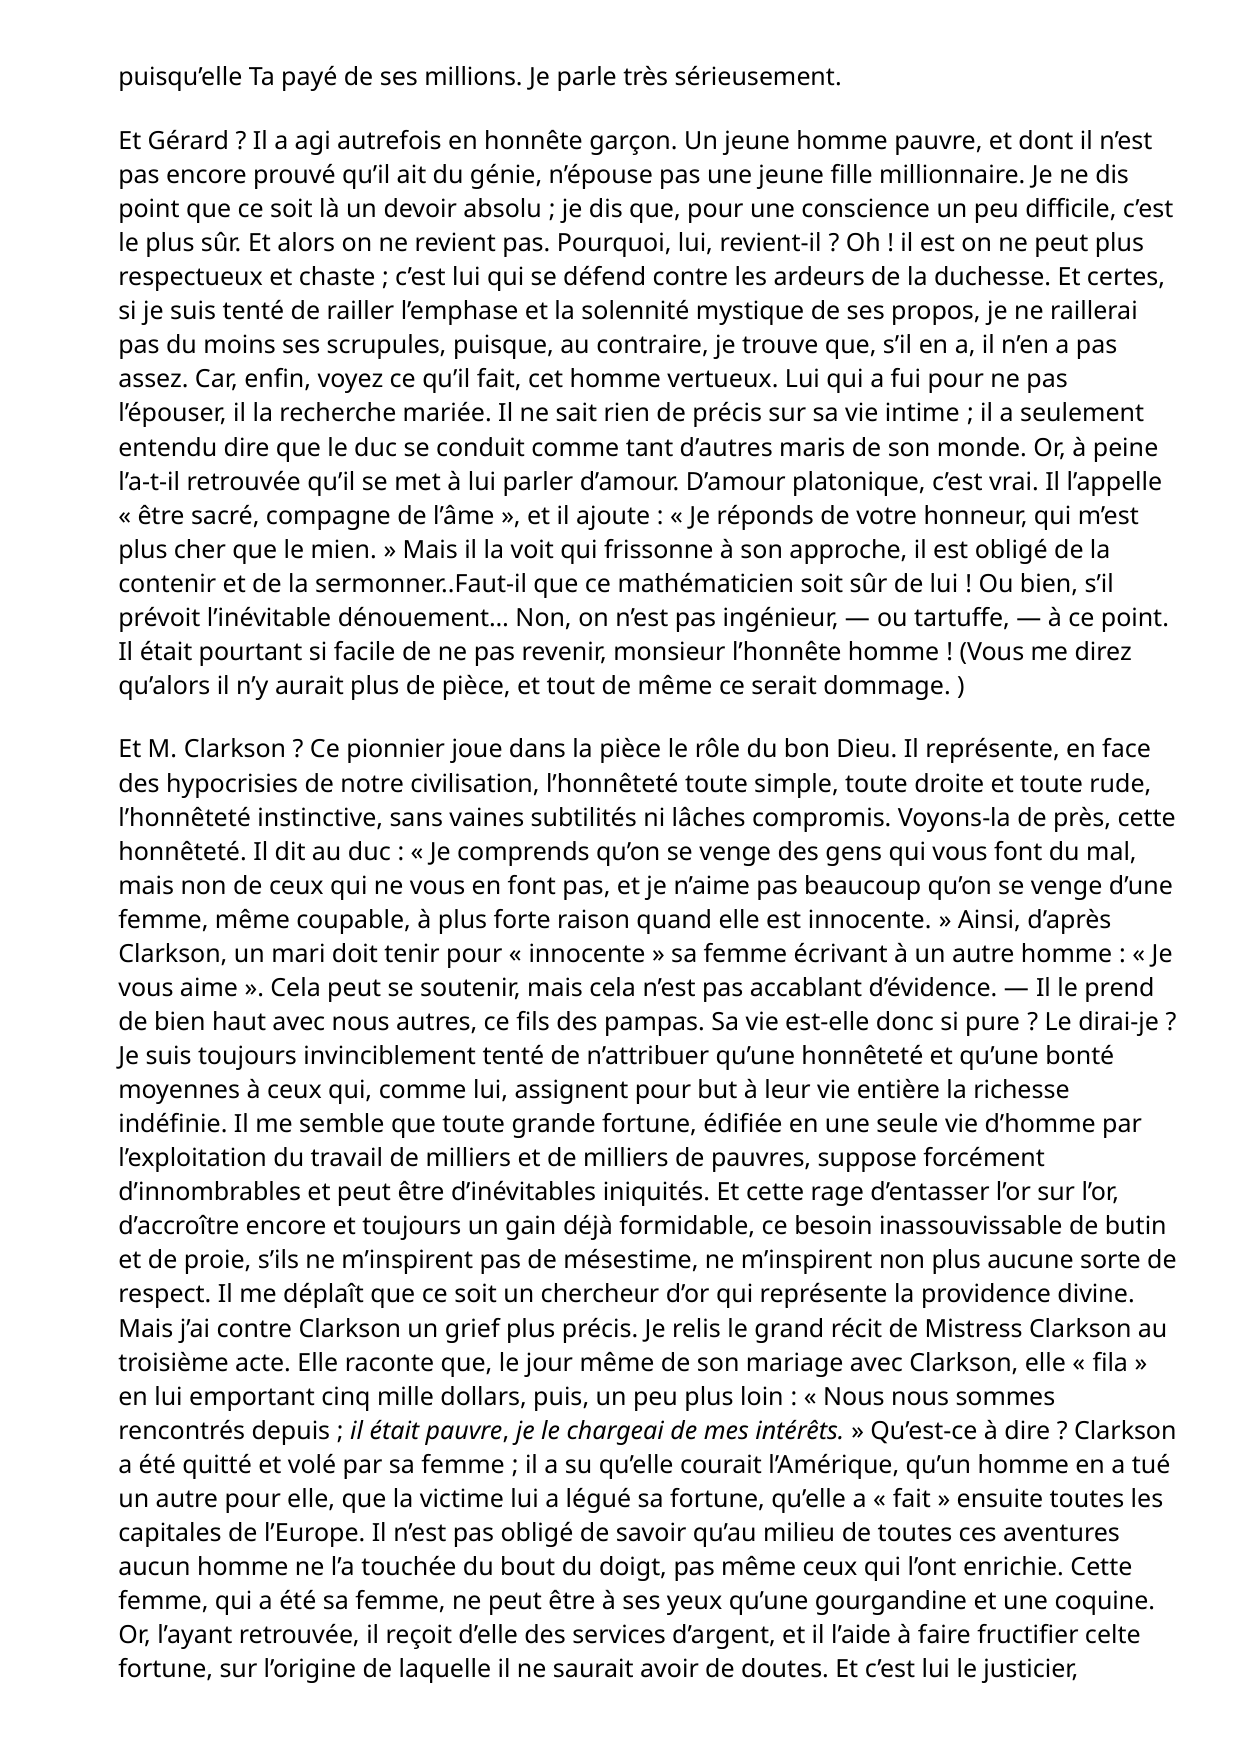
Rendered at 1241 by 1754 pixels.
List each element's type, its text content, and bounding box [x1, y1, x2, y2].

text Et Gérard ? Il a agi autrefois en honnête garçon. Un jeune homme pauvre, et dont il n’est pas encore prouvé qu’il ait du génie, n’épouse pas une jeune fille millionnaire. Je ne dis point que ce soit là un devoir absolu ; je dis que, pour une conscience un peu difficile, c’est le plus sûr. Et alors on ne revient pas. Pourquoi, lui, revient-il ? Oh ! il est on ne peut plus respectueux et chaste ; c’est lui qui se défend contre les ardeurs de la duchesse. Et certes, si je suis tenté de railler l’emphase et la solennité mystique de ses propos, je ne raillerai pas du moins ses scrupules, puisque, au contraire, je trouve que, s’il en a, il n’en a pas assez. Car, enfin, voyez ce qu’il fait, cet homme vertueux. Lui qui a fui pour ne pas l’épouser, il la recherche mariée. Il ne sait rien de précis sur sa vie intime ; il a seulement entendu dire que le duc se conduit comme tant d’autres maris de son monde. Or, à peine l’a-t-il retrouvée qu’il se met à lui parler d’amour. D’amour platonique, c’est vrai. Il l’appelle « être sacré, compagne de l’âme », et il ajoute : « Je réponds de votre honneur, qui m’est plus cher que le mien. » Mais il la voit qui frissonne à son approche, il est obligé de la contenir et de la sermonner..Faut-il que ce mathématicien soit sûr de lui ! Ou bien, s’il prévoit l’inévitable dénouement… Non, on n’est pas ingénieur, — ou tartuffe, — à ce point. Il était pourtant si facile de ne pas revenir, monsieur l’honnête homme ! (Vous me direz qu’alors il n’y aurait plus de pièce, et tout de même ce serait dommage. ) [118, 123, 1181, 702]
text puisqu’elle Ta payé de ses millions. Je parle très sérieusement. [118, 59, 1181, 93]
text Et M. Clarkson ? Ce pionnier joue dans la pièce le rôle du bon Dieu. Il représente, en face des hypocrisies de notre civilisation, l’honnêteté toute simple, toute droite et toute rude, l’honnêteté instinctive, sans vaines subtilités ni lâches compromis. Voyons-la de près, cette honnêteté. Il dit au duc : « Je comprends qu’on se venge des gens qui vous font du mal, mais non de ceux qui ne vous en font pas, et je n’aime pas beaucoup qu’on se venge d’une femme, même coupable, à plus forte raison quand elle est innocente. » Ainsi, d’après Clarkson, un mari doit tenir pour « innocente » sa femme écrivant à un autre homme : « Je vous aime ». Cela peut se soutenir, mais cela n’est pas accablant d’évidence. — Il le prend de bien haut avec nous autres, ce fils des pampas. Sa vie est-elle donc si pure ? Le dirai-je ? Je suis toujours invinciblement tenté de n’attribuer qu’une honnêteté et qu’une bonté moyennes à ceux qui, comme lui, assignent pour but à leur vie entière la richesse indéfinie. Il me semble que toute grande fortune, édifiée en une seule vie d’homme par l’exploitation du travail de milliers et de milliers de pauvres, suppose forcément d’innombrables et peut être d’inévitables iniquités. Et cette rage d’entasser l’or sur l’or, d’accroître encore et toujours un gain déjà formidable, ce besoin inassouvissable de butin et de proie, s’ils ne m’inspirent pas de mésestime, ne m’inspirent non plus aucune sorte de respect. Il me déplaît que ce soit un chercheur d’or qui représente la providence divine. Mais j’ai contre Clarkson un grief plus précis. Je relis le grand récit de Mistress Clarkson au troisième acte. Elle raconte que, le jour même de son mariage avec Clarkson, elle « fila » en lui emportant cinq mille dollars, puis, un peu plus loin : « Nous nous sommes rencontrés depuis ; il était pauvre, je le chargeai de mes intérêts. » Qu’est-ce à dire ? Clarkson a été quitté et volé par sa femme ; il a su qu’elle courait l’Amérique, qu’un homme en a tué un autre pour elle, que la victime lui a légué sa fortune, qu’elle a « fait » ensuite toutes les capitales de l’Europe. Il n’est pas obligé de savoir qu’au milieu de toutes ces aventures aucun homme ne l’a touchée du bout du doigt, pas même ceux qui l’ont enrichie. Cette femme, qui a été sa femme, ne peut être à ses yeux qu’une gourgandine et une coquine. Or, l’ayant retrouvée, il reçoit d’elle des services d’argent, et il l’aide à faire fructifier celte fortune, sur l’origine de laquelle il ne saurait avoir de doutes. Et c’est lui le justicier, [118, 731, 1181, 1685]
